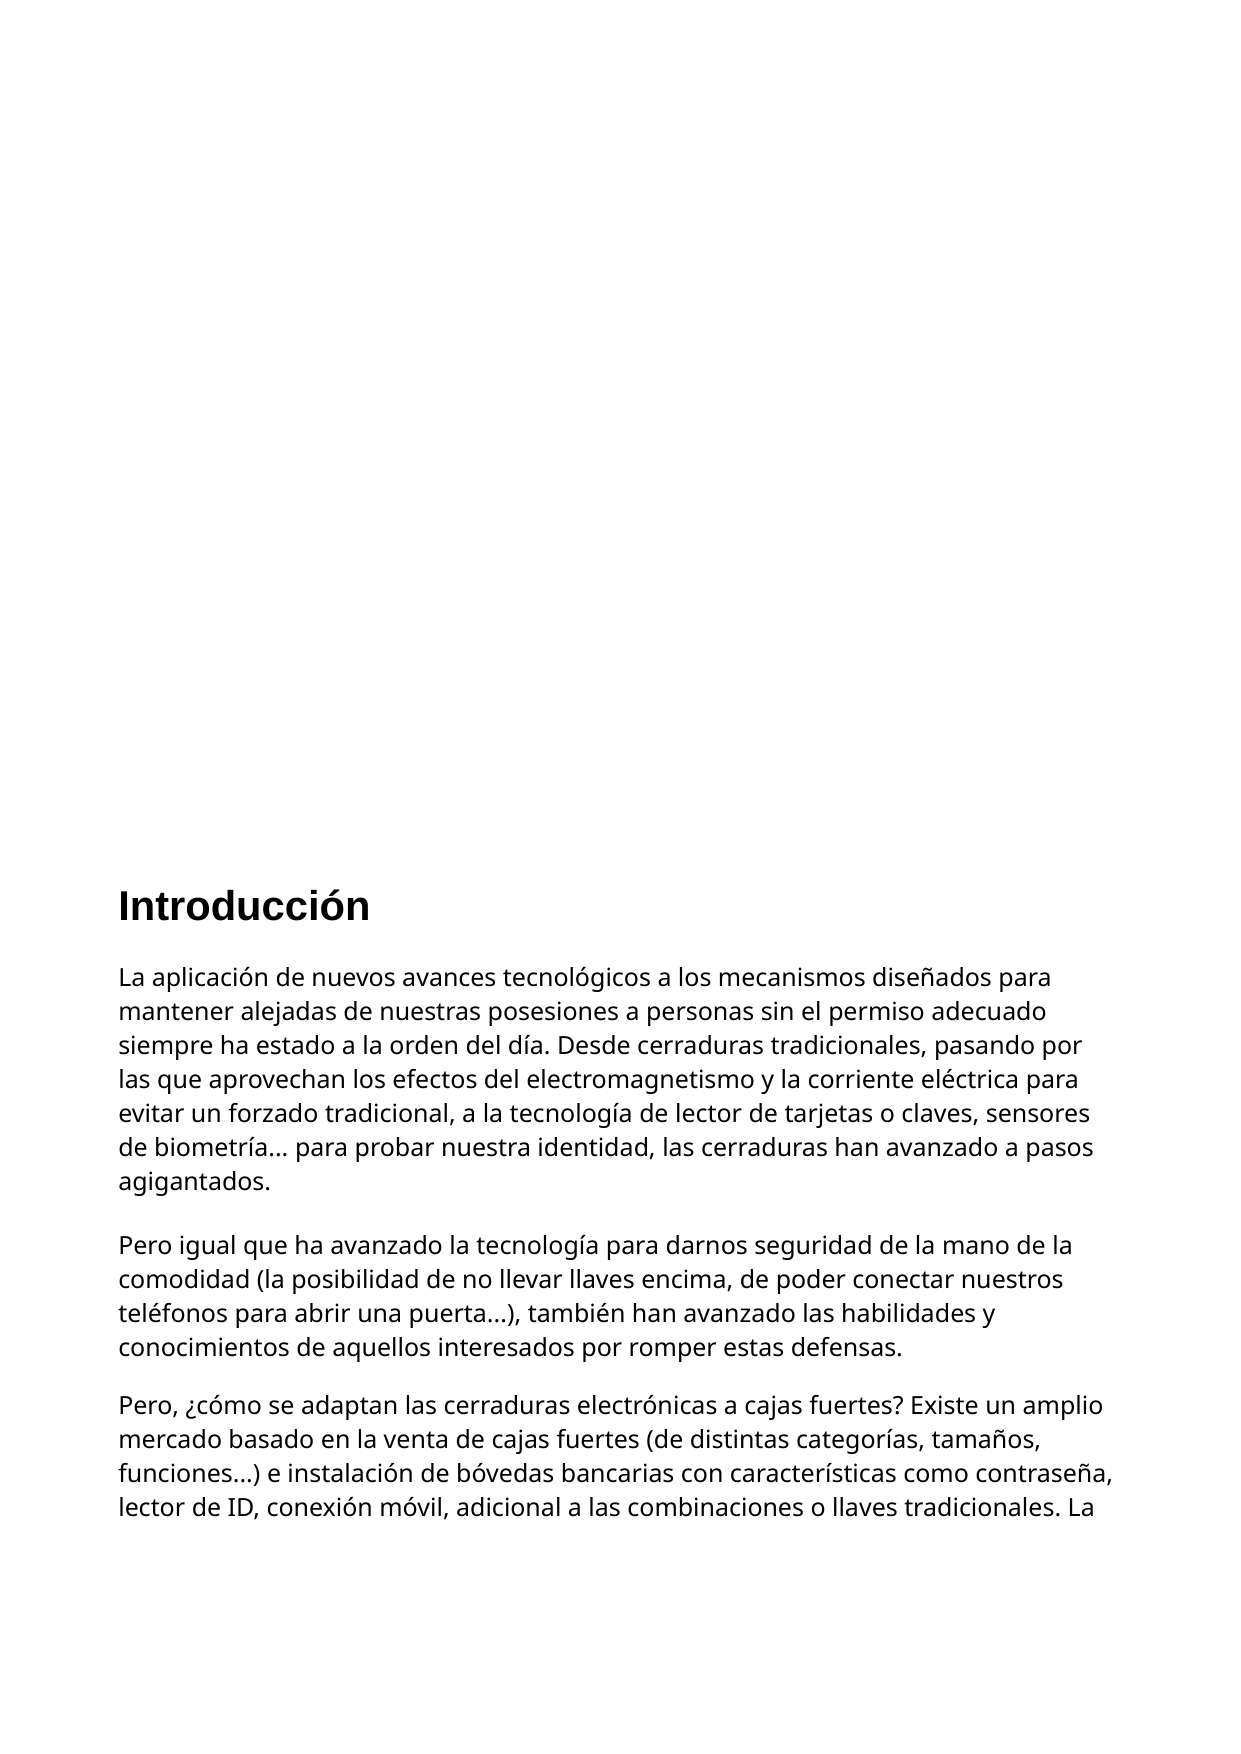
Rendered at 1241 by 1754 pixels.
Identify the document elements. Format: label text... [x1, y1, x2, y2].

text La aplicación de nuevos avances tecnológicos a los mecanismos diseñados para mantener alejadas de nuestras posesiones a personas sin el permiso adecuado siempre ha estado a la orden del día. Desde cerraduras tradicionales, pasando por las que aprovechan los efectos del electromagnetismo y la corriente eléctrica para evitar un forzado tradicional, a la tecnología de lector de tarjetas o claves, sensores de biometría... para probar nuestra identidad, las cerraduras han avanzado a pasos agigantados. [118, 959, 1122, 1198]
text Pero igual que ha avanzado la tecnología para darnos seguridad de la mano de la comodidad (la posibilidad de no llevar llaves encima, de poder conectar nuestros teléfonos para abrir una puerta...), también han avanzado las habilidades y conocimientos de aquellos interesados por romper estas defensas. [118, 1227, 1122, 1363]
text Pero, ¿cómo se adaptan las cerraduras electrónicas a cajas fuertes? Existe un amplio mercado basado en la venta de cajas fuertes (de distintas categorías, tamaños, funciones...) e instalación de bóvedas bancarias con características como contraseña, lector de ID, conexión móvil, adicional a las combinaciones o llaves tradicionales. La [118, 1387, 1122, 1523]
subtitle Introducción [118, 881, 1122, 929]
